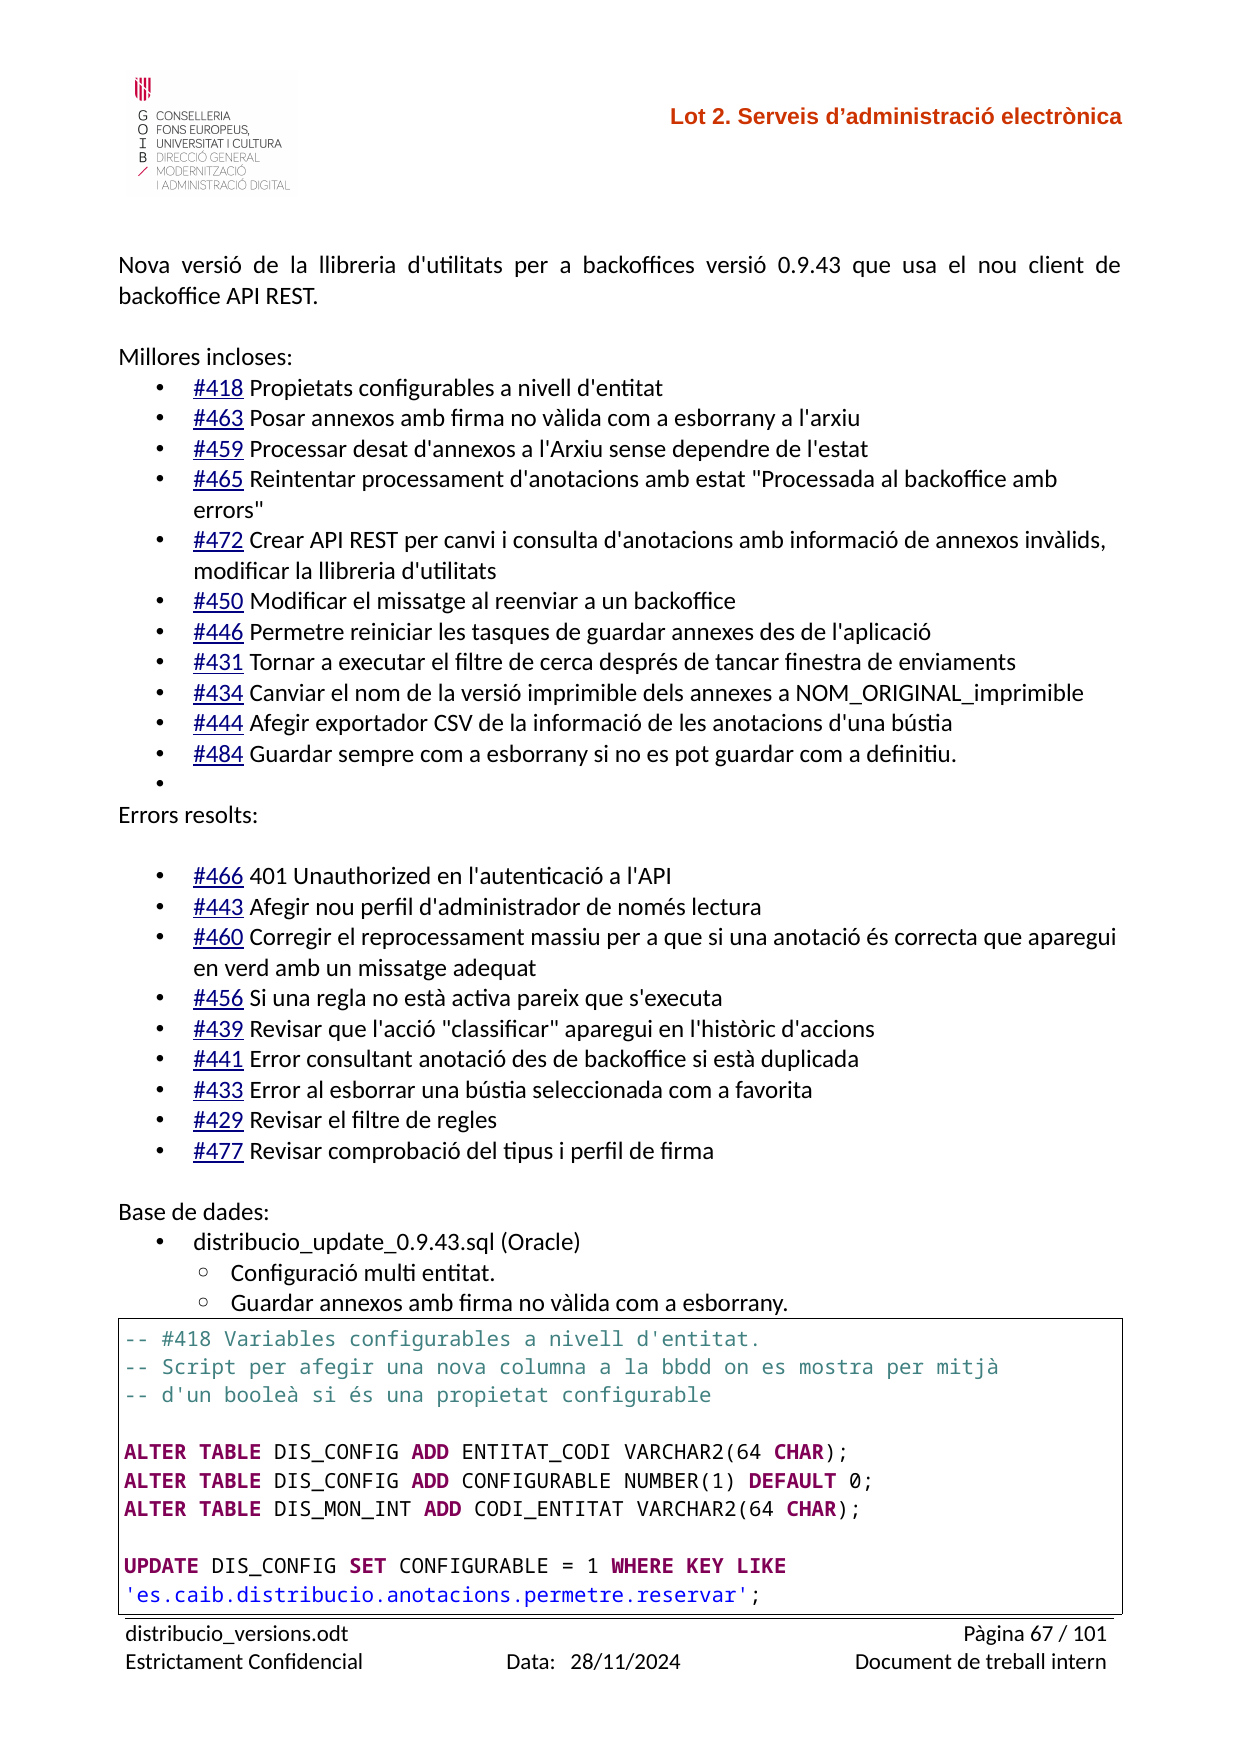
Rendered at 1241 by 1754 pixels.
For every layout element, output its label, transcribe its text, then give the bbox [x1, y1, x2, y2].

list #465 Reintentar processament d'anotacions amb estat "Processada al backoffice amb errors" [156, 463, 1122, 524]
list Configuració multi entitat. [193, 1257, 1122, 1287]
list #429 Revisar el filtre de regles [156, 1104, 1122, 1135]
list Guardar annexos amb firma no vàlida com a esborrany. [193, 1287, 1122, 1318]
list #484 Guardar sempre com a esborrany si no es pot guardar com a definitiu. [156, 738, 1122, 768]
list #463 Posar annexos amb firma no vàlida com a esborrany a l'arxiu [156, 402, 1122, 433]
list #444 Afegir exportador CSV de la informació de les anotacions d'una bústia [156, 707, 1122, 738]
table_header -- #418 Variables configurables a nivell d'entitat. -- Script per afegir una nova columna a la bbdd on es mostra per mitjà -- d'un booleà si és una propietat configurable ALTER TABLE DIS_CONFIG ADD ENTITAT_CODI VARCHAR2(64 CHAR); ALTER TABLE DIS_CONFIG ADD CONFIGURABLE NUMBER(1) DEFAULT 0; ALTER TABLE DIS_MON_INT ADD CODI_ENTITAT VARCHAR2(64 CHAR); UPDATE DIS_CONFIG SET CONFIGURABLE = 1 WHERE KEY LIKE 'es.caib.distribucio.anotacions.permetre.reservar'; [119, 1319, 1122, 1614]
list #446 Permetre reiniciar les tasques de guardar annexes des de l'aplicació [156, 616, 1122, 646]
text Base de dades: [118, 1196, 1122, 1226]
list #466 401 Unauthorized en l'autenticació a l'API [156, 860, 1122, 891]
list #439 Revisar que l'acció "classificar" aparegui en l'històric d'accions [156, 1013, 1122, 1043]
list #433 Error al esborrar una bústia seleccionada com a favorita [156, 1074, 1122, 1104]
list #431 Tornar a executar el filtre de cerca després de tancar finestra de enviaments [156, 646, 1122, 677]
list #450 Modificar el missatge al reenviar a un backoffice [156, 585, 1122, 616]
list #443 Afegir nou perfil d'administrador de només lectura [156, 891, 1122, 921]
list distribucio_update_0.9.43.sql (Oracle) [156, 1226, 1122, 1257]
list #477 Revisar comprobació del tipus i perfil de firma [156, 1135, 1122, 1165]
text Errors resolts: [118, 799, 1122, 829]
list #441 Error consultant anotació des de backoffice si està duplicada [156, 1043, 1122, 1074]
list #459 Processar desat d'annexos a l'Arxiu sense dependre de l'estat [156, 433, 1122, 463]
text Millores incloses: [118, 341, 1122, 372]
list #434 Canviar el nom de la versió imprimible dels annexes a NOM_ORIGINAL_imprimible [156, 677, 1122, 707]
picture [126, 70, 299, 197]
text Nova versió de la llibreria d'utilitats per a backoffices versió 0.9.43 que usa el nou client de backoffice API REST. [118, 250, 1122, 311]
list #460 Corregir el reprocessament massiu per a que si una anotació és correcta que aparegui en verd amb un missatge adequat [156, 921, 1122, 982]
list #472 Crear API REST per canvi i consulta d'anotacions amb informació de annexos invàlids, modificar la llibreria d'utilitats [156, 524, 1122, 585]
list #418 Propietats configurables a nivell d'entitat [156, 372, 1122, 402]
list #456 Si una regla no està activa pareix que s'executa [156, 982, 1122, 1013]
